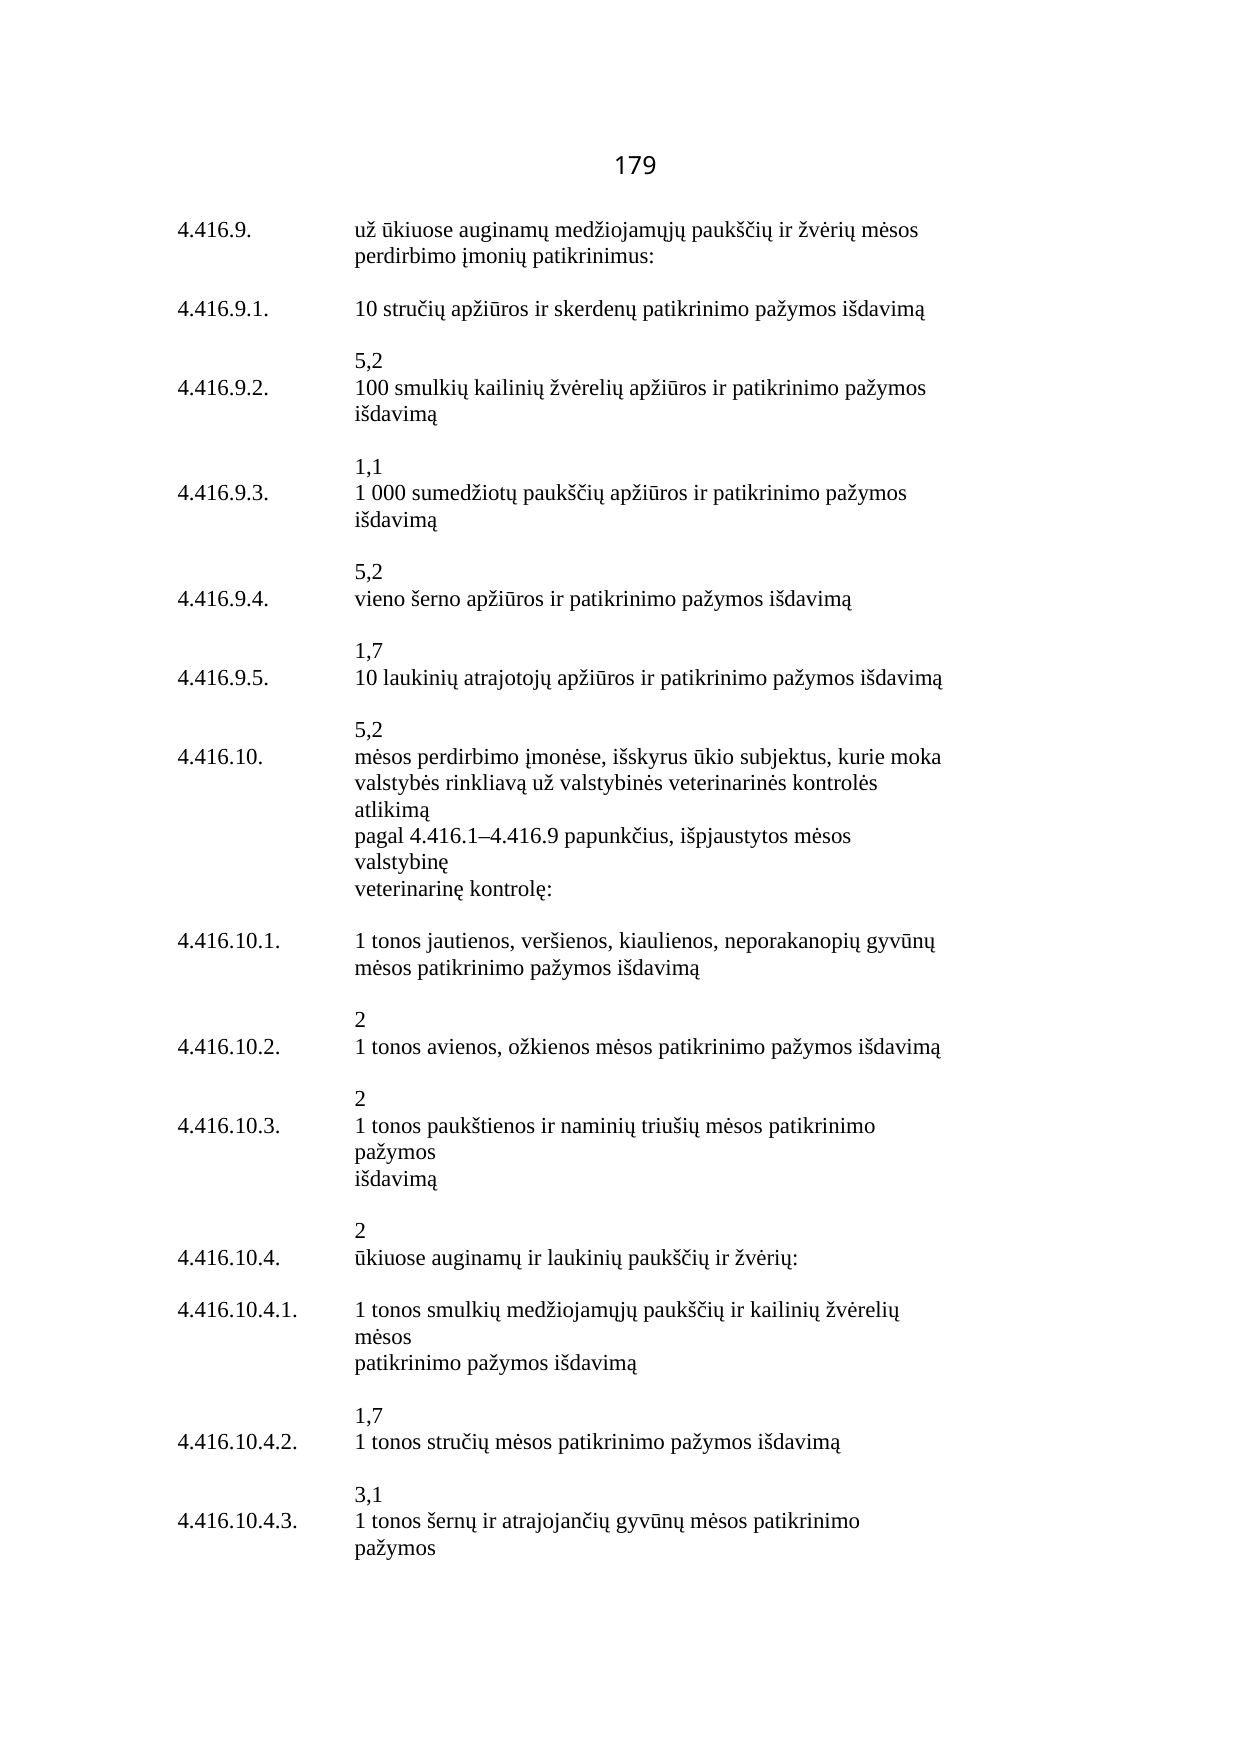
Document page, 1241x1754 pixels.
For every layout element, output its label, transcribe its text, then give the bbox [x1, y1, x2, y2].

text 4.416.10.1. 1 tonos jautienos, veršienos, kiaulienos, neporakanopių gyvūnų [177, 927, 945, 954]
text 4.416.9.3. 1 000 sumedžiotų paukščių apžiūros ir patikrinimo pažymos [177, 479, 945, 506]
text 4.416.10.3. 1 tonos paukštienos ir naminių triušių mėsos patikrinimo pažymos [177, 1112, 945, 1164]
text 4.416.9.1. 10 stručių apžiūros ir skerdenų patikrinimo pažymos išdavimą 5,2 [177, 295, 945, 374]
text pagal 4.416.1–4.416.9 papunkčius, išpjaustytos mėsos valstybinę [354, 822, 945, 875]
text 4.416.10.4.3. 1 tonos šernų ir atrajojančių gyvūnų mėsos patikrinimo pažymos [177, 1507, 945, 1560]
text patikrinimo pažymos išdavimą 1,7 [354, 1349, 945, 1428]
text valstybės rinkliavą už valstybinės veterinarinės kontrolės atlikimą [354, 769, 945, 822]
text 4.416.10.4.2. 1 tonos stručių mėsos patikrinimo pažymos išdavimą 3,1 [177, 1428, 945, 1507]
text 4.416.10.2. 1 tonos avienos, ožkienos mėsos patikrinimo pažymos išdavimą 2 [177, 1033, 945, 1112]
text 4.416.10.4.1. 1 tonos smulkių medžiojamųjų paukščių ir kailinių žvėrelių mėsos [177, 1296, 945, 1349]
text 4.416.9.5. 10 laukinių atrajotojų apžiūros ir patikrinimo pažymos išdavimą 5,2 [177, 664, 945, 743]
text 4.416.9. už ūkiuose auginamų medžiojamųjų paukščių ir žvėrių mėsos [177, 216, 945, 242]
text perdirbimo įmonių patikrinimus: [354, 242, 945, 295]
text 4.416.10.4. ūkiuose auginamų ir laukinių paukščių ir žvėrių: [177, 1244, 945, 1296]
text išdavimą 1,1 [354, 400, 945, 479]
text išdavimą 5,2 [354, 506, 945, 585]
text veterinarinę kontrolę: [354, 875, 945, 927]
text išdavimą 2 [354, 1164, 945, 1244]
text 4.416.9.2. 100 smulkių kailinių žvėrelių apžiūros ir patikrinimo pažymos [177, 374, 945, 400]
text 4.416.10. mėsos perdirbimo įmonėse, išskyrus ūkio subjektus, kurie moka [177, 743, 945, 769]
text mėsos patikrinimo pažymos išdavimą 2 [354, 954, 945, 1033]
text 4.416.9.4. vieno šerno apžiūros ir patikrinimo pažymos išdavimą 1,7 [177, 585, 945, 664]
